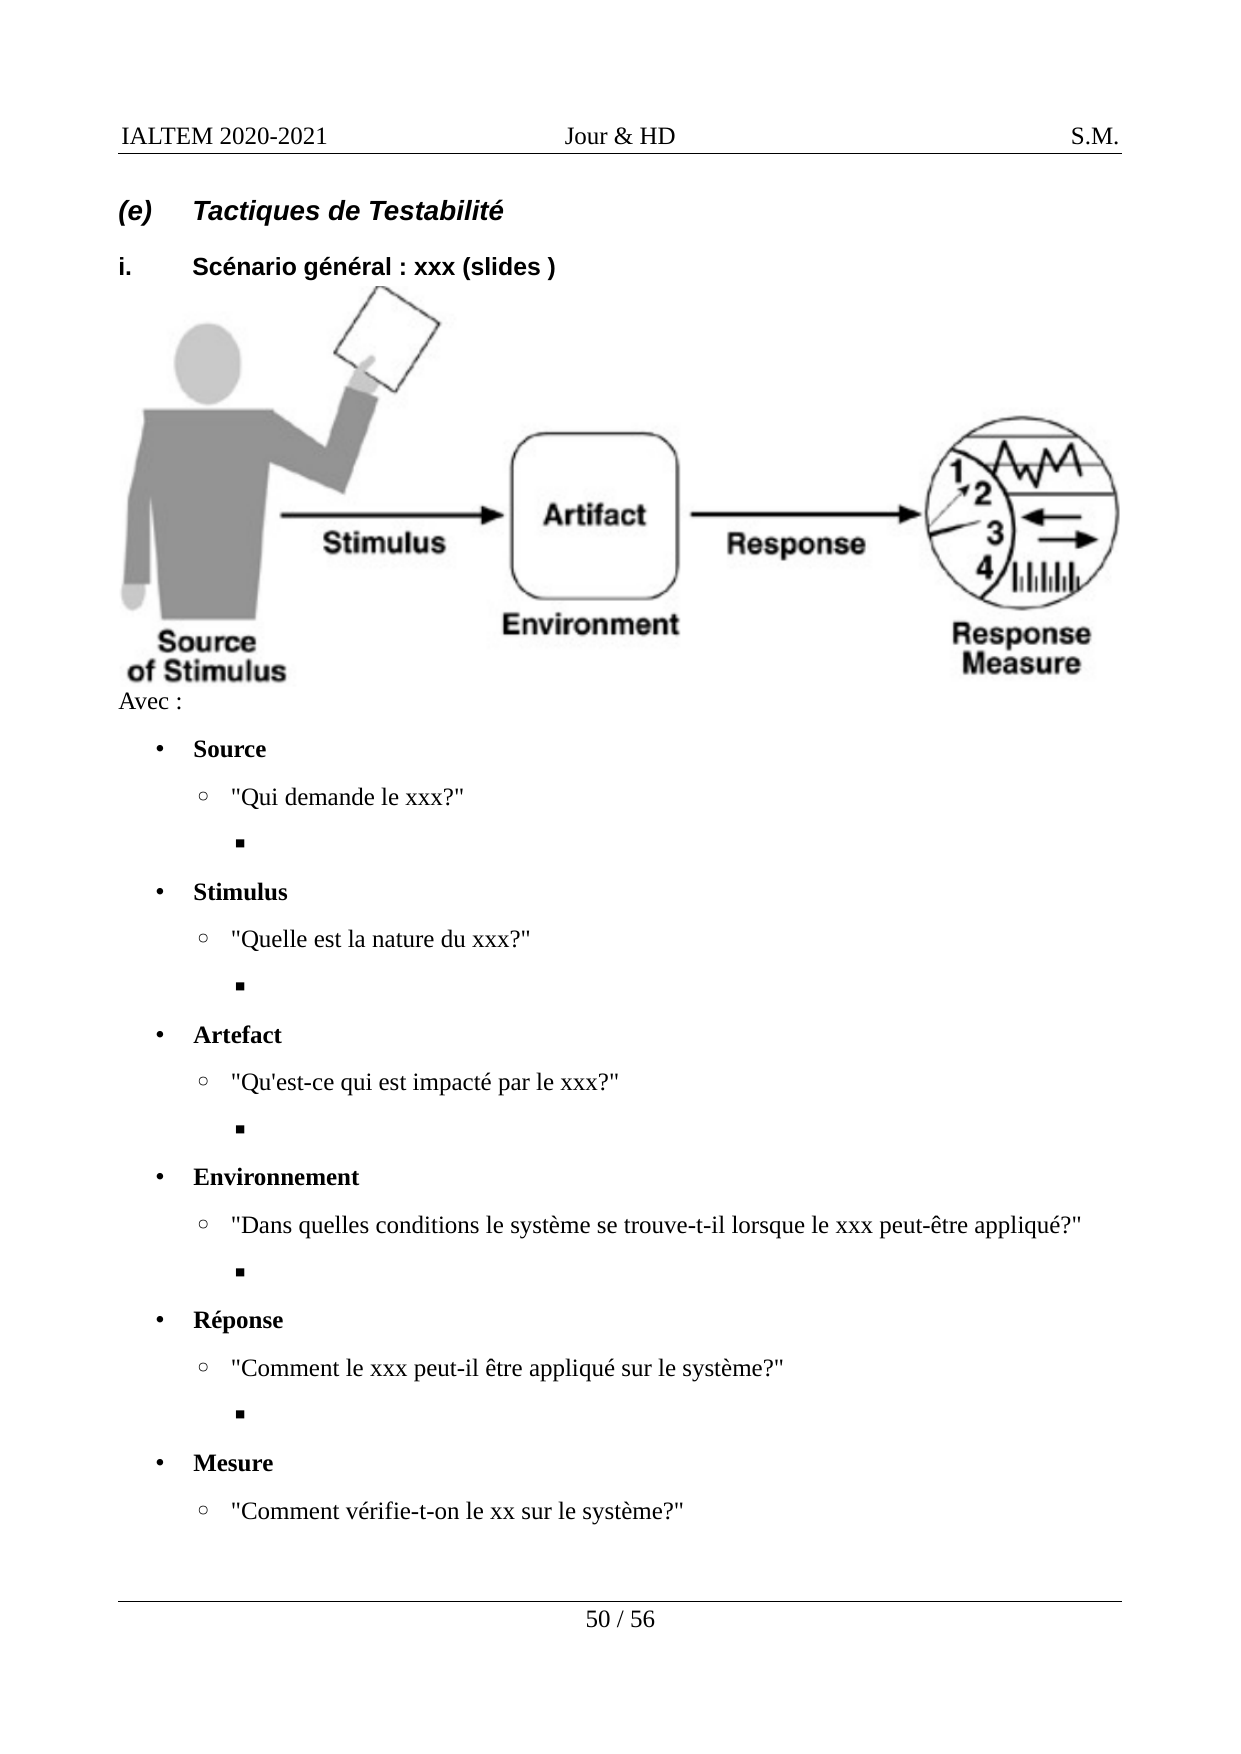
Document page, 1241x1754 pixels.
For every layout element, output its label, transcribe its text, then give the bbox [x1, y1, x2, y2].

list Source [156, 734, 1122, 763]
list Mesure [156, 1448, 1122, 1477]
subtitle Tactiques de Testabilité [118, 195, 1122, 227]
list Stimulus [156, 877, 1122, 906]
list "Dans quelles conditions le système se trouve-t-il lorsque le xxx peut-être appliqué?" [193, 1210, 1122, 1239]
list Réponse [156, 1305, 1122, 1334]
picture [118, 286, 1123, 687]
list "Comment vérifie-t-on le xx sur le système?" [193, 1496, 1122, 1524]
list Artefact [156, 1020, 1122, 1048]
list "Qui demande le xxx?" [193, 782, 1122, 810]
subtitle Scénario général : xxx (slides ) [118, 252, 1122, 280]
list Environnement [156, 1162, 1122, 1191]
list "Quelle est la nature du xxx?" [193, 924, 1122, 953]
text Avec : [118, 687, 1122, 715]
list "Comment le xxx peut-il être appliqué sur le système?" [193, 1353, 1122, 1382]
list "Qu'est-ce qui est impacté par le xxx?" [193, 1067, 1122, 1096]
